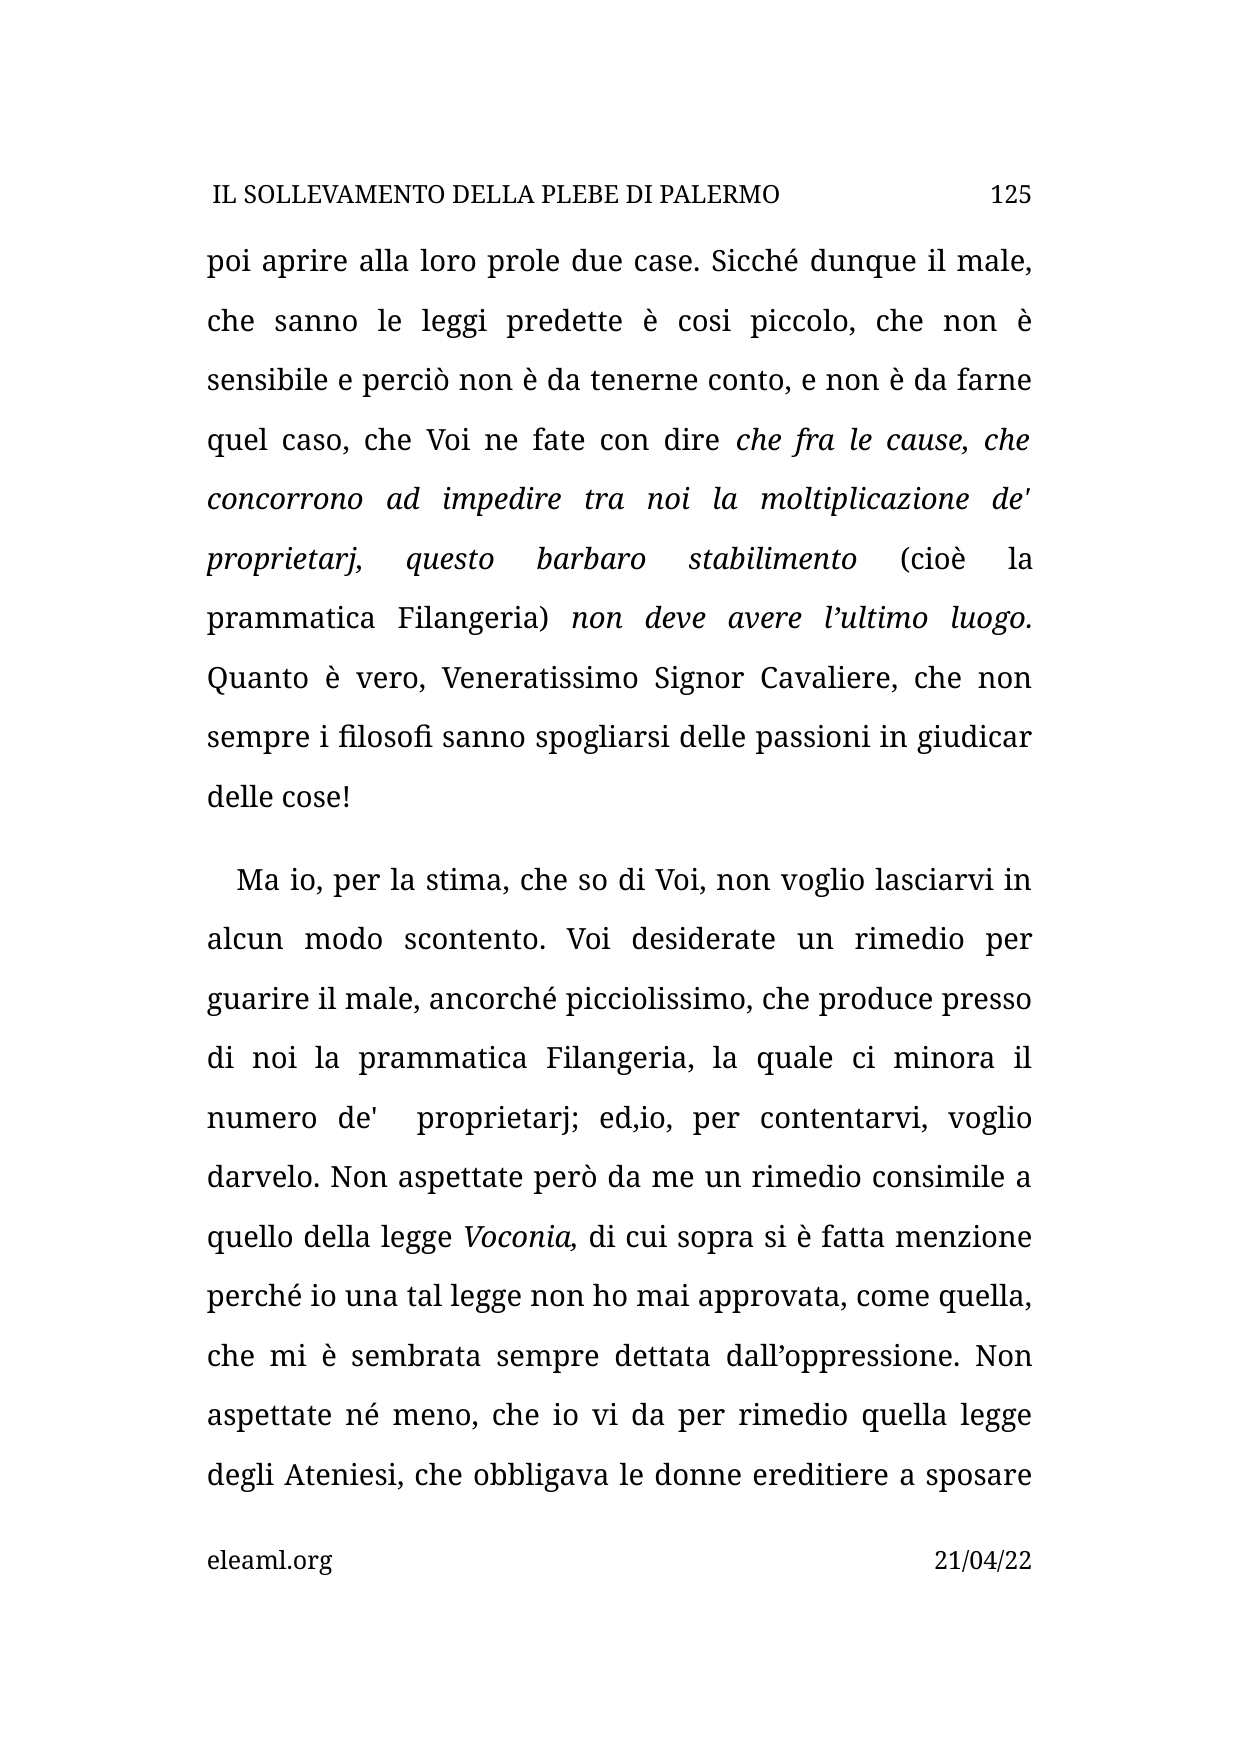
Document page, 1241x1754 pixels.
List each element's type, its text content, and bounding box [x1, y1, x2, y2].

text Ma io, per la stima, che so di Voi, non voglio lasciarvi in alcun modo scontento. Voi desiderate un rimedio per guarire il male, ancorché picciolissimo, che produce presso di noi la prammatica Filangeria, la quale ci minora il numero de' proprietarj; ed,io, per contentarvi, voglio darvelo. Non aspettate però da me un rimedio consimile a quello della legge Voconia, di cui sopra si è fatta menzione perché io una tal legge non ho mai approvata, come quella, che mi è sembrata sempre dettata dall’oppressione. Non aspettate né meno, che io vi da per rimedio quella legge degli Ateniesi, che obbligava le donne ereditiere a sposare [207, 859, 1033, 1493]
text poi aprire alla loro prole due case. Sicché dunque il male, che sanno le leggi predette è cosi piccolo, che non è sensibile e perciò non è da tenerne conto, e non è da farne quel caso, che Voi ne fate con dire che fra le cause, che concorrono ad impedire tra noi la moltiplicazione de' proprietarj, questo barbaro stabilimento (cioè la prammatica Filangeria) non deve avere l’ultimo luogo. Quanto è vero, Veneratissimo Signor Cavaliere, che non sempre i filosofi sanno spogliarsi delle passioni in giudicar delle cose! [207, 241, 1033, 816]
